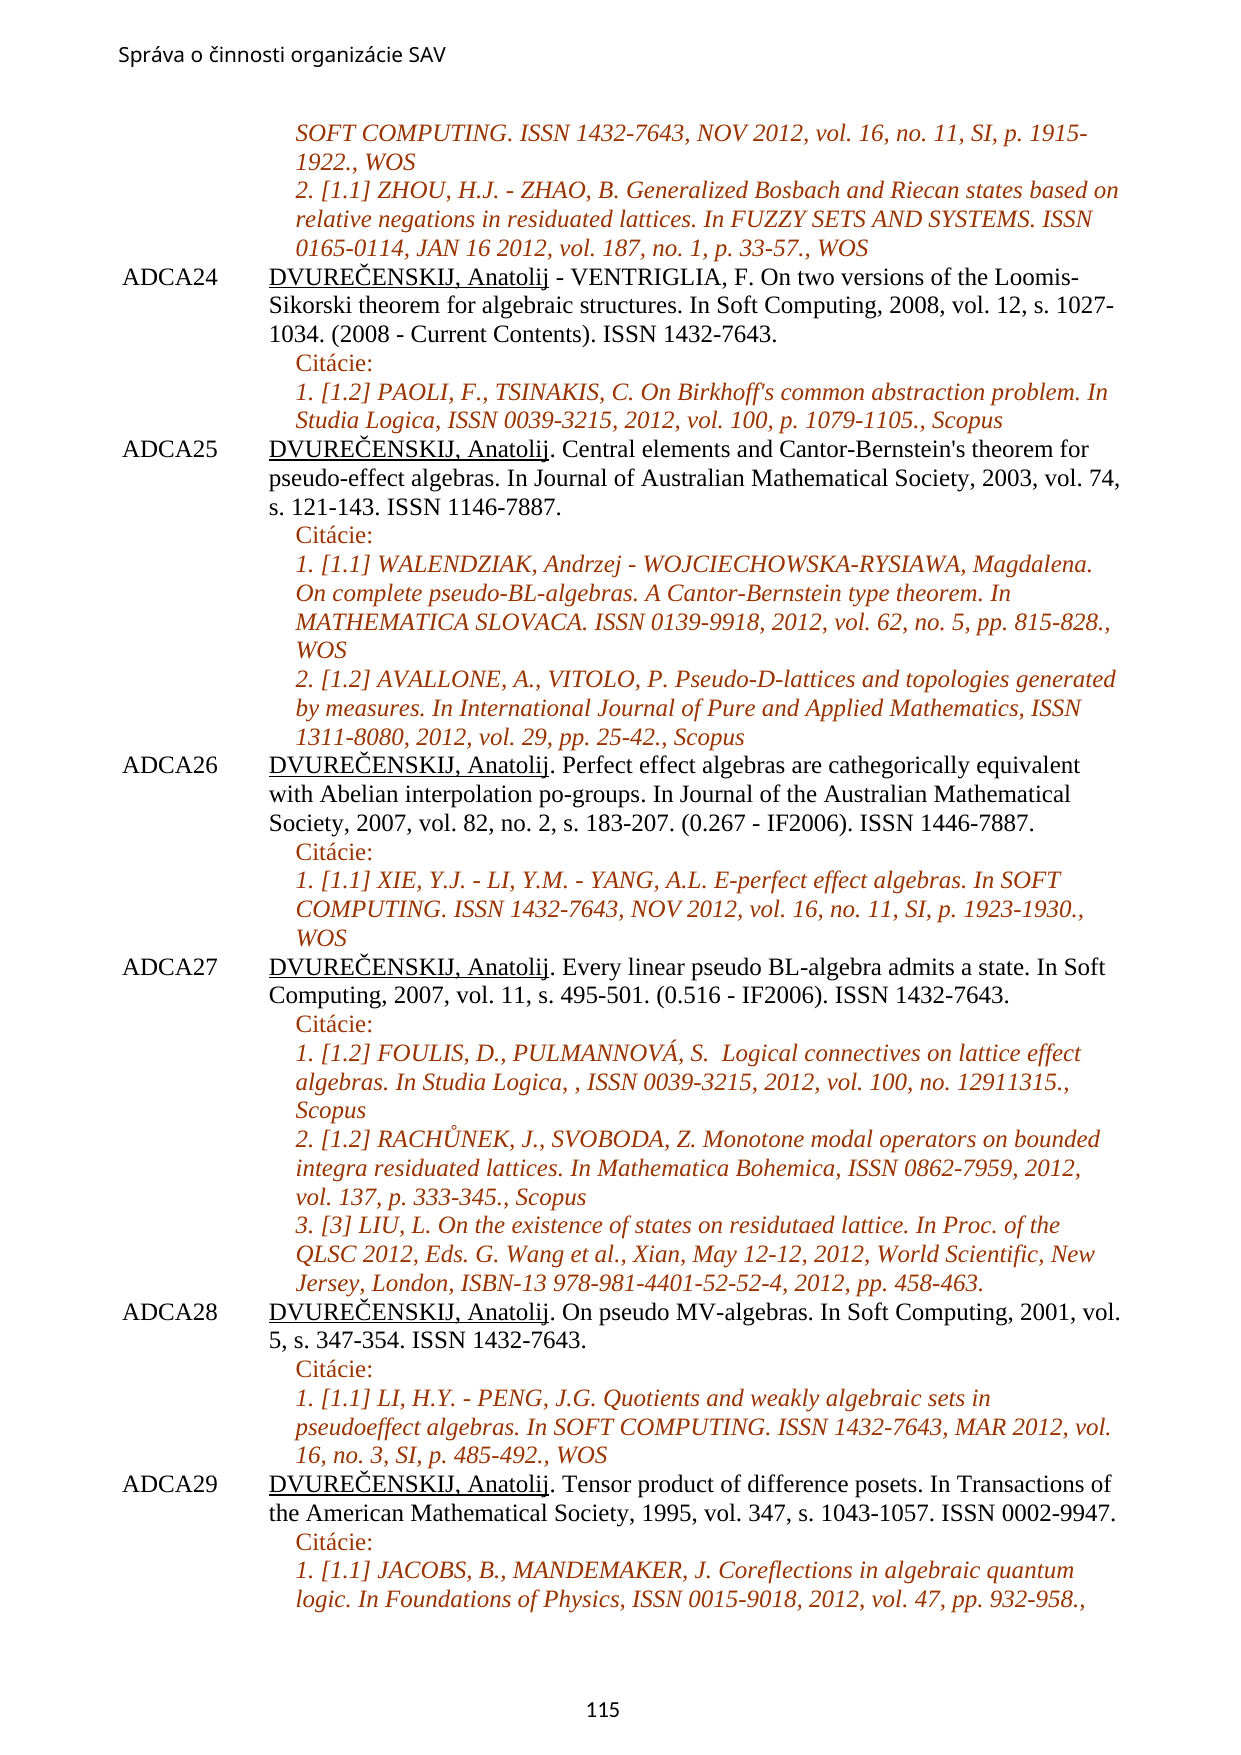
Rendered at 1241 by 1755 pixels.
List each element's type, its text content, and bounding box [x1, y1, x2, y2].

table_header DVUREČENSKIJ, Anatolij. Central elements and Cantor-Bernstein's theorem for pseudo-effect algebras. In Journal of Australian Mathematical Society, 2003, vol. 74, s. 121-143. ISSN 1146-7887. [269, 434, 1122, 521]
table_header DVUREČENSKIJ, Anatolij. On pseudo MV-algebras. In Soft Computing, 2001, vol. 5, s. 347-354. ISSN 1432-7643. [269, 1297, 1122, 1354]
text 1. [1.1] LI, H.Y. - PENG, J.G. Quotients and weakly algebraic sets in pseudoeffect algebras. In SOFT COMPUTING. ISSN 1432-7643, MAR 2012, vol. 16, no. 3, SI, p. 485-492., WOS [295, 1383, 1122, 1469]
table_header ADCA25 [122, 434, 269, 521]
text 3. [3] LIU, L. On the existence of states on residutaed lattice. In Proc. of the QLSC 2012, Eds. G. Wang et al., Xian, May 12-12, 2012, World Scientific, New Jersey, London, ISBN-13 978-981-4401-52-52-4, 2012, pp. 458-463. [295, 1211, 1122, 1297]
table_header DVUREČENSKIJ, Anatolij. Perfect effect algebras are cathegorically equivalent with Abelian interpolation po-groups. In Journal of the Australian Mathematical Society, 2007, vol. 82, no. 2, s. 183-207. (0.267 - IF2006). ISSN 1446-7887. [269, 751, 1122, 837]
text Citácie: [295, 1527, 1122, 1556]
table_header ADCA24 [122, 262, 269, 348]
text 2. [1.1] ZHOU, H.J. - ZHAO, B. Generalized Bosbach and Riecan states based on relative negations in residuated lattices. In FUZZY SETS AND SYSTEMS. ISSN 0165-0114, JAN 16 2012, vol. 187, no. 1, p. 33-57., WOS [295, 176, 1122, 262]
text Citácie: [295, 837, 1122, 866]
text 2. [1.2] AVALLONE, A., VITOLO, P. Pseudo-D-lattices and topologies generated by measures. In International Journal of Pure and Applied Mathematics, ISSN 1311-8080, 2012, vol. 29, pp. 25-42., Scopus [295, 664, 1122, 751]
text SOFT COMPUTING. ISSN 1432-7643, NOV 2012, vol. 16, no. 11, SI, p. 1915-1922., WOS [295, 118, 1122, 176]
text 1. [1.1] JACOBS, B., MANDEMAKER, J. Coreflections in algebraic quantum logic. In Foundations of Physics, ISSN 0015-9018, 2012, vol. 47, pp. 932-958., [295, 1556, 1122, 1613]
table_header DVUREČENSKIJ, Anatolij. Tensor product of difference posets. In Transactions of the American Mathematical Society, 1995, vol. 347, s. 1043-1057. ISSN 0002-9947. [269, 1469, 1122, 1527]
text 1. [1.2] FOULIS, D., PULMANNOVÁ, S. Logical connectives on lattice effect algebras. In Studia Logica, , ISSN 0039-3215, 2012, vol. 100, no. 12911315., Scopus [295, 1038, 1122, 1124]
text 2. [1.2] RACHŮNEK, J., SVOBODA, Z. Monotone modal operators on bounded integra residuated lattices. In Mathematica Bohemica, ISSN 0862-7959, 2012, vol. 137, p. 333-345., Scopus [295, 1124, 1122, 1211]
text Citácie: [295, 348, 1122, 377]
table_header ADCA28 [122, 1297, 269, 1354]
text 1. [1.1] WALENDZIAK, Andrzej - WOJCIECHOWSKA-RYSIAWA, Magdalena. On complete pseudo-BL-algebras. A Cantor-Bernstein type theorem. In MATHEMATICA SLOVACA. ISSN 0139-9918, 2012, vol. 62, no. 5, pp. 815-828., WOS [295, 549, 1122, 664]
text Citácie: [295, 1354, 1122, 1383]
text 1. [1.2] PAOLI, F., TSINAKIS, C. On Birkhoff's common abstraction problem. In Studia Logica, ISSN 0039-3215, 2012, vol. 100, p. 1079-1105., Scopus [295, 377, 1122, 434]
table_header DVUREČENSKIJ, Anatolij. Every linear pseudo BL-algebra admits a state. In Soft Computing, 2007, vol. 11, s. 495-501. (0.516 - IF2006). ISSN 1432-7643. [269, 952, 1122, 1009]
table_header ADCA26 [122, 751, 269, 837]
table_header ADCA29 [122, 1469, 269, 1527]
table_header ADCA27 [122, 952, 269, 1009]
text Citácie: [295, 521, 1122, 549]
text 1. [1.1] XIE, Y.J. - LI, Y.M. - YANG, A.L. E-perfect effect algebras. In SOFT COMPUTING. ISSN 1432-7643, NOV 2012, vol. 16, no. 11, SI, p. 1923-1930., WOS [295, 866, 1122, 952]
table_header DVUREČENSKIJ, Anatolij - VENTRIGLIA, F. On two versions of the Loomis-Sikorski theorem for algebraic structures. In Soft Computing, 2008, vol. 12, s. 1027-1034. (2008 - Current Contents). ISSN 1432-7643. [269, 262, 1122, 348]
text Citácie: [295, 1009, 1122, 1038]
